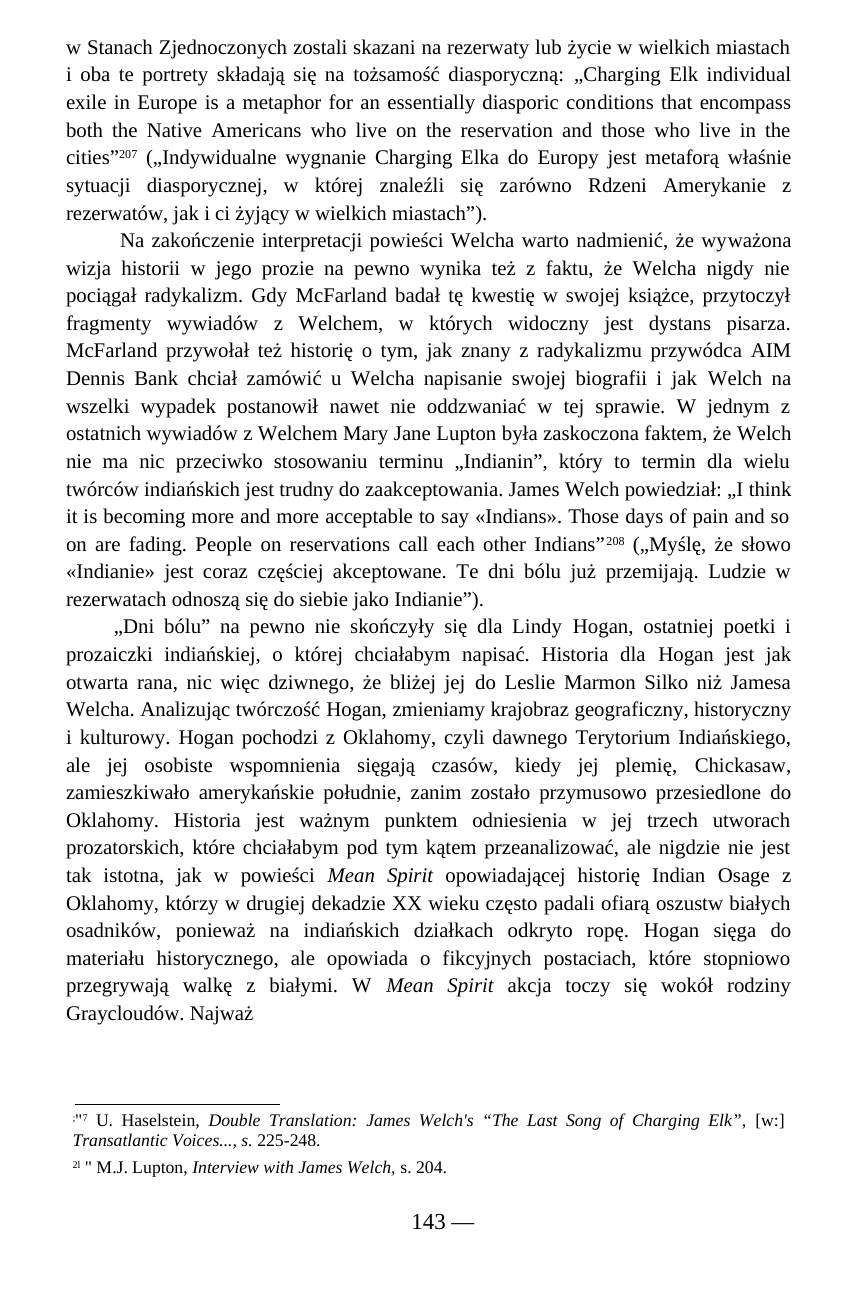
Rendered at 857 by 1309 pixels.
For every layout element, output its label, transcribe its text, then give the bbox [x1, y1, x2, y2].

text w Stanach Zjednoczonych zostali skazani na rezerwaty lub życie w wielkich miastach i oba te portrety składają się na tożsamość diasporyczną: „Charging Elk individual exile in Europe is a metaphor for an essentially diasporic con­ditions that encompass both the Native Americans who live on the reservation and those who live in the cities”207 („Indywidualne wygnanie Charging Elka do Europy jest metaforą właśnie sytuacji diasporycznej, w której znaleźli się za­równo Rdzeni Amerykanie z rezerwatów, jak i ci żyjący w wielkich miastach”). [66, 35, 791, 224]
text ;"7 U. Haselstein, Double Translation: James Welch's “The Last Song of Charging Elk”, [w:] Transatlantic Voices..., s. 225-248. [72, 1110, 785, 1150]
text „Dni bólu” na pewno nie skończyły się dla Lindy Hogan, ostatniej poetki i prozaiczki indiańskiej, o której chciałabym napisać. Historia dla Hogan jest jak otwarta rana, nic więc dziwnego, że bliżej jej do Leslie Marmon Silko niż Jamesa Welcha. Analizując twórczość Hogan, zmieniamy krajobraz geogra­ficzny, historyczny i kulturowy. Hogan pochodzi z Oklahomy, czyli dawnego Terytorium Indiańskiego, ale jej osobiste wspomnienia sięgają czasów, kiedy jej plemię, Chickasaw, zamieszkiwało amerykańskie południe, zanim zosta­ło przymusowo przesiedlone do Oklahomy. Historia jest ważnym punktem odniesienia w jej trzech utworach prozatorskich, które chciałabym pod tym kątem przeanalizować, ale nigdzie nie jest tak istotna, jak w powieści Mean Spirit opowiadającej historię Indian Osage z Oklahomy, którzy w drugiej de­kadzie XX wieku często padali ofiarą oszustw białych osadników, ponieważ na indiańskich działkach odkryto ropę. Hogan sięga do materiału historyczne­go, ale opowiada o fikcyjnych postaciach, które stopniowo przegrywają walkę z białymi. W Mean Spirit akcja toczy się wokół rodziny Graycloudów. Najważ­ [66, 614, 791, 1025]
text Na zakończenie interpretacji powieści Welcha warto nadmienić, że wy­ważona wizja historii w jego prozie na pewno wynika też z faktu, że Welcha nigdy nie pociągał radykalizm. Gdy McFarland badał tę kwestię w swojej książce, przytoczył fragmenty wywiadów z Welchem, w których widoczny jest dystans pisarza. McFarland przywołał też historię o tym, jak znany z radykali­zmu przywódca AIM Dennis Bank chciał zamówić u Welcha napisanie swojej biografii i jak Welch na wszelki wypadek postanowił nawet nie oddzwaniać w tej sprawie. W jednym z ostatnich wywiadów z Welchem Mary Jane Lupton była zaskoczona faktem, że Welch nie ma nic przeciwko stosowaniu terminu „Indianin”, który to termin dla wielu twórców indiańskich jest trudny do zaak­ceptowania. James Welch powiedział: „I think it is becoming more and more acceptable to say «Indians». Those days of pain and so on are fading. People on reservations call each other Indians”208 („Myślę, że słowo «Indianie» jest coraz częściej akceptowane. Te dni bólu już przemijają. Ludzie w rezerwatach odnoszą się do siebie jako Indianie”). [66, 228, 791, 611]
text 2l " M.J. Lupton, Interview with James Welch, s. 204. [72, 1157, 785, 1177]
text 143 — [411, 1208, 485, 1234]
